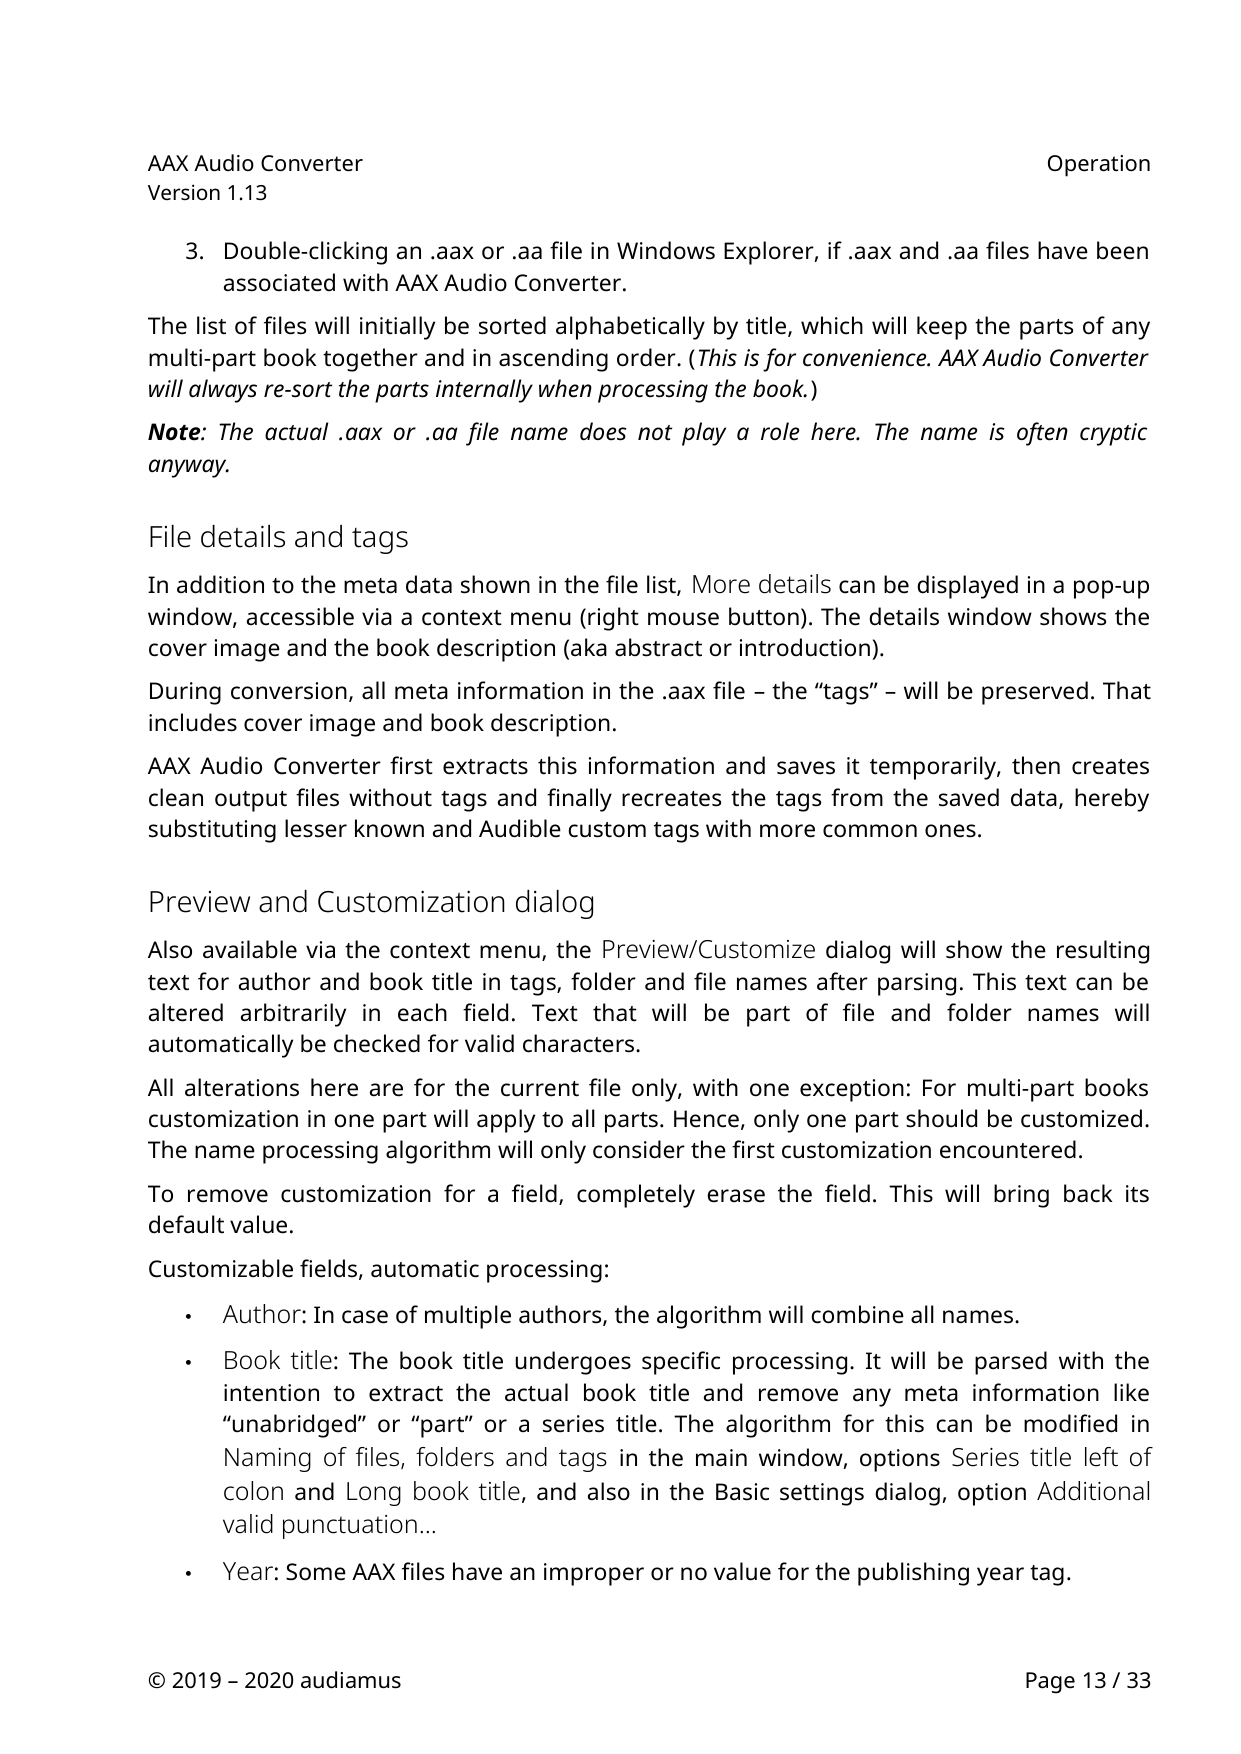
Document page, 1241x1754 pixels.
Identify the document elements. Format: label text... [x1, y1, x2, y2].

text AAX Audio Converter first extracts this information and saves it temporarily, then creates clean output files without tags and finally recreates the tags from the saved data, hereby substituting lesser known and Audible custom tags with more common ones. [148, 750, 1152, 844]
text In addition to the meta data shown in the file list, More details can be displayed in a pop-up window, accessible via a context menu (right mouse button). The details window shows the cover image and the book description (aka abstract or introduction). [148, 566, 1152, 663]
list Year: Some AAX files have an improper or no value for the publishing year tag. [185, 1553, 1152, 1587]
text Note: The actual .aax or .aa file name does not play a role here. The name is often cryptic anyway. [148, 416, 1152, 479]
list Double-clicking an .aax or .aa file in Windows Explorer, if .aax and .aa files have been associated with AAX Audio Converter. [185, 235, 1152, 298]
text The list of files will initially be sorted alphabetically by title, which will keep the parts of any multi-part book together and in ascending order. (This is for convenience. AAX Audio Converter will always re-sort the parts internally when processing the book.) [148, 310, 1152, 404]
subtitle Preview and Customization dialog [148, 881, 1152, 921]
text Customizable fields, automatic processing: [148, 1253, 1152, 1284]
text During conversion, all meta information in the .aax file – the “tags” – will be preserved. That includes cover image and book description. [148, 675, 1152, 738]
subtitle File details and tags [148, 516, 1152, 556]
list Book title: The book title undergoes specific processing. It will be parsed with the intention to extract the actual book title and remove any meta information like “unabridged” or “part” or a series title. The algorithm for this can be modified in Naming of files, folders and tags in the main window, options Series title left of colon and Long book title, and also in the Basic settings dialog, option Additional valid punctuation... [185, 1343, 1152, 1541]
text To remove customization for a field, completely erase the field. This will bring back its default value. [148, 1178, 1152, 1240]
text All alterations here are for the current file only, with one exception: For multi-part books customization in one part will apply to all parts. Hence, only one part should be customized. The name processing algorithm will only consider the first customization encountered. [148, 1072, 1152, 1165]
text Also available via the context menu, the Preview/Customize dialog will show the resulting text for author and book title in tags, folder and file names after parsing. This text can be altered arbitrarily in each field. Text that will be part of file and folder names will automatically be checked for valid characters. [148, 932, 1152, 1059]
list Author: In case of multiple authors, the algorithm will combine all names. [185, 1296, 1152, 1330]
